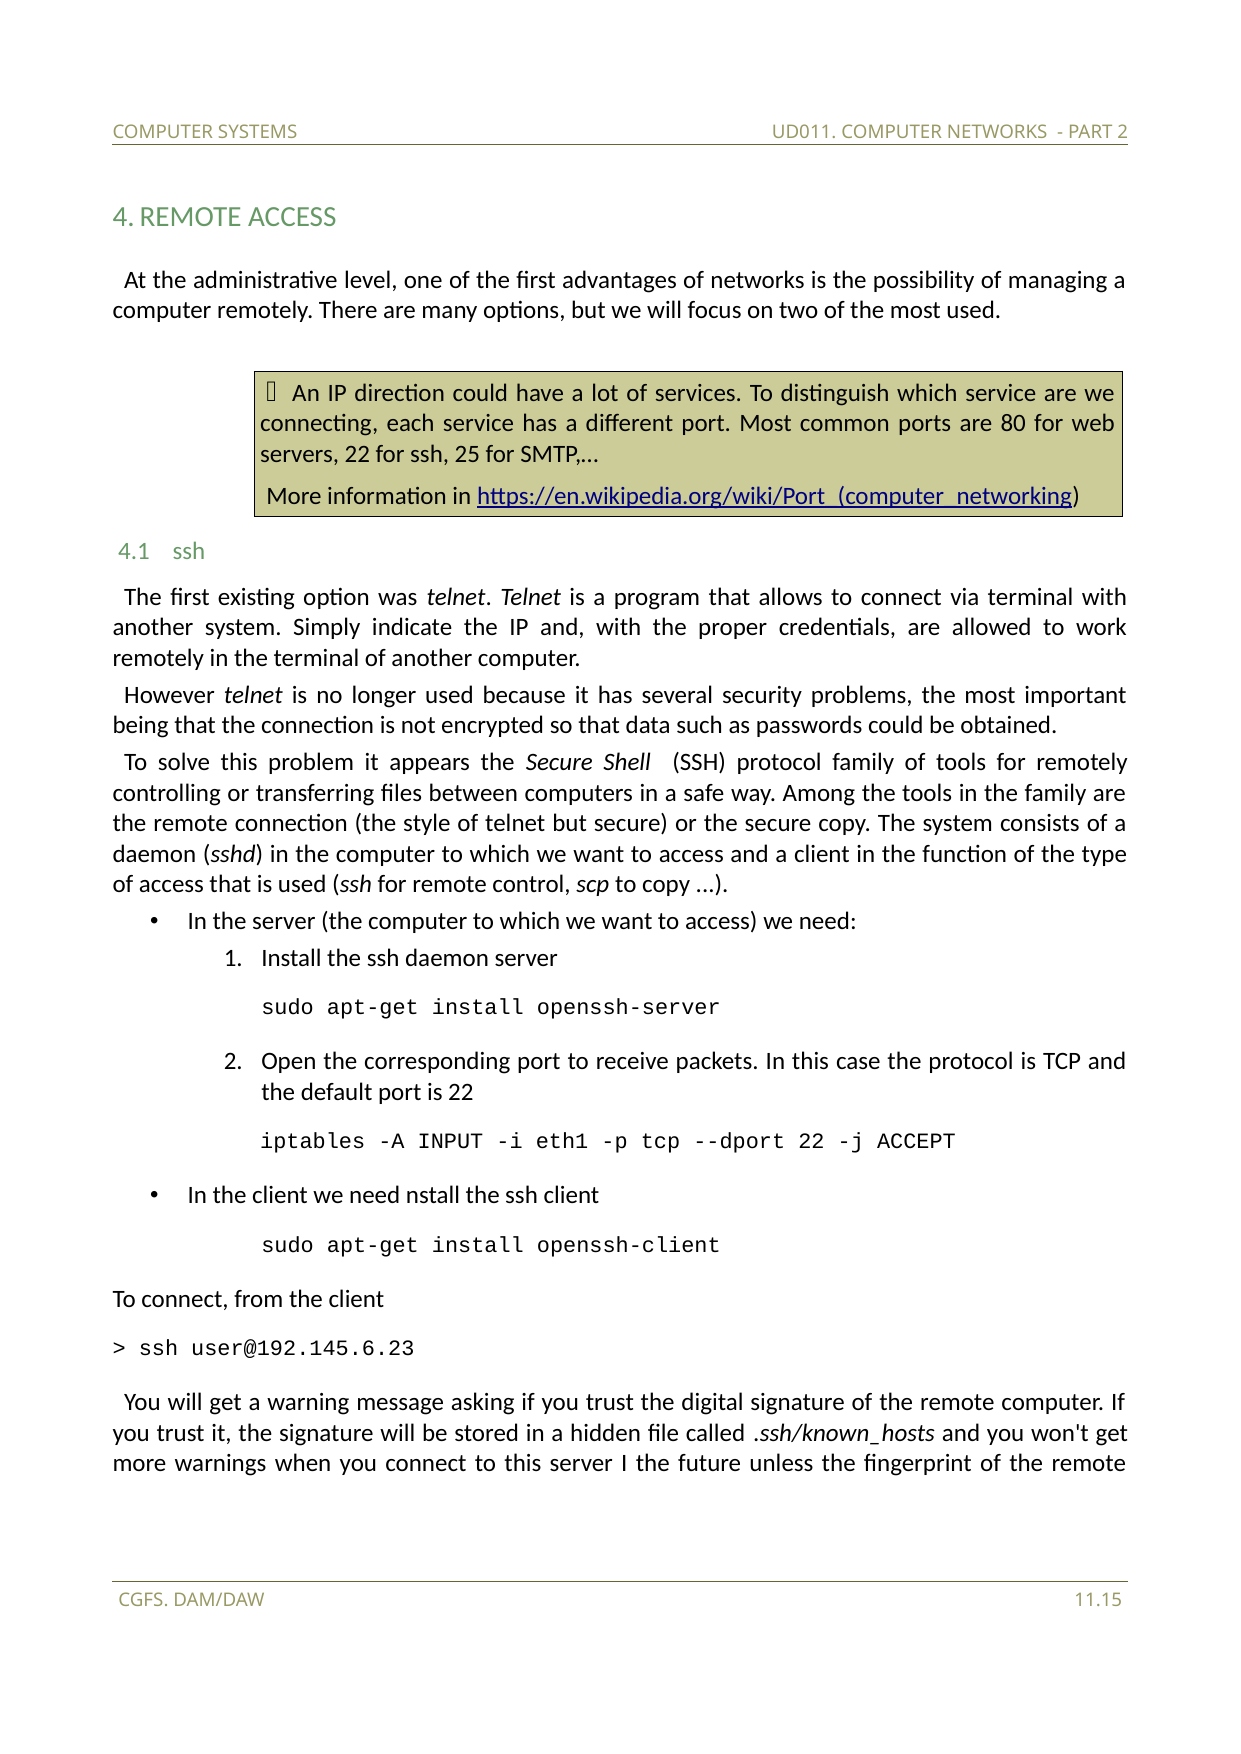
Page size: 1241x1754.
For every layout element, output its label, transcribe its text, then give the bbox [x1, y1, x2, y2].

list To connect, from the client [112, 1283, 1128, 1313]
list Open the corresponding port to receive packets. In this case the protocol is TCP and the default port is 22 [223, 1046, 1128, 1107]
text The first existing option was telnet. Telnet is a program that allows to connect via terminal with another system. Simply indicate the IP and, with the proper credentials, are allowed to work remotely in the terminal of another computer. [112, 581, 1128, 672]
list sudo apt-get install openssh-client [223, 1234, 1128, 1259]
list In the client we need nstall the ssh client [150, 1179, 1128, 1210]
text However telnet is no longer used because it has several security problems, the most important being that the connection is not encrypted so that data such as passwords could be obtained. [112, 679, 1128, 740]
text More information in https://en.wikipedia.org/wiki/Port_(computer_networking) [255, 474, 1122, 516]
text To solve this problem it appears the Secure Shell (SSH) protocol family of tools for remotely controlling or transferring files between computers in a safe way. Among the tools in the family are the remote connection (the style of telnet but secure) or the secure copy. The system consists of a daemon (sshd) in the computer to which we want to access and a client in the function of the type of access that is used (ssh for remote control, scp to copy ...). [112, 746, 1128, 899]
text iptables -A INPUT -i eth1 -p tcp --dport 22 -j ACCEPT [260, 1130, 1128, 1155]
list sudo apt-get install openssh-server [223, 997, 1128, 1021]
subtitle ssh [112, 536, 1128, 566]
list In the server (the computer to which we want to access) we need: [150, 905, 1128, 936]
list > ssh user@192.145.6.23 [112, 1337, 1128, 1362]
subtitle Remote Access [112, 198, 1128, 234]
text  An IP direction could have a lot of services. To distinguish which service are we connecting, each service has a different port. Most common ports are 80 for web servers, 22 for ssh, 25 for SMTP,… [255, 372, 1122, 468]
text At the administrative level, one of the first advantages of networks is the possibility of managing a computer remotely. There are many options, but we will focus on two of the most used. [112, 264, 1128, 325]
list Install the ssh daemon server [223, 942, 1128, 973]
text You will get a warning message asking if you trust the digital signature of the remote computer. If you trust it, the signature will be stored in a hidden file called .ssh/known_hosts and you won't get more warnings when you connect to this server I the future unless the fingerprint of the remote [112, 1386, 1128, 1478]
